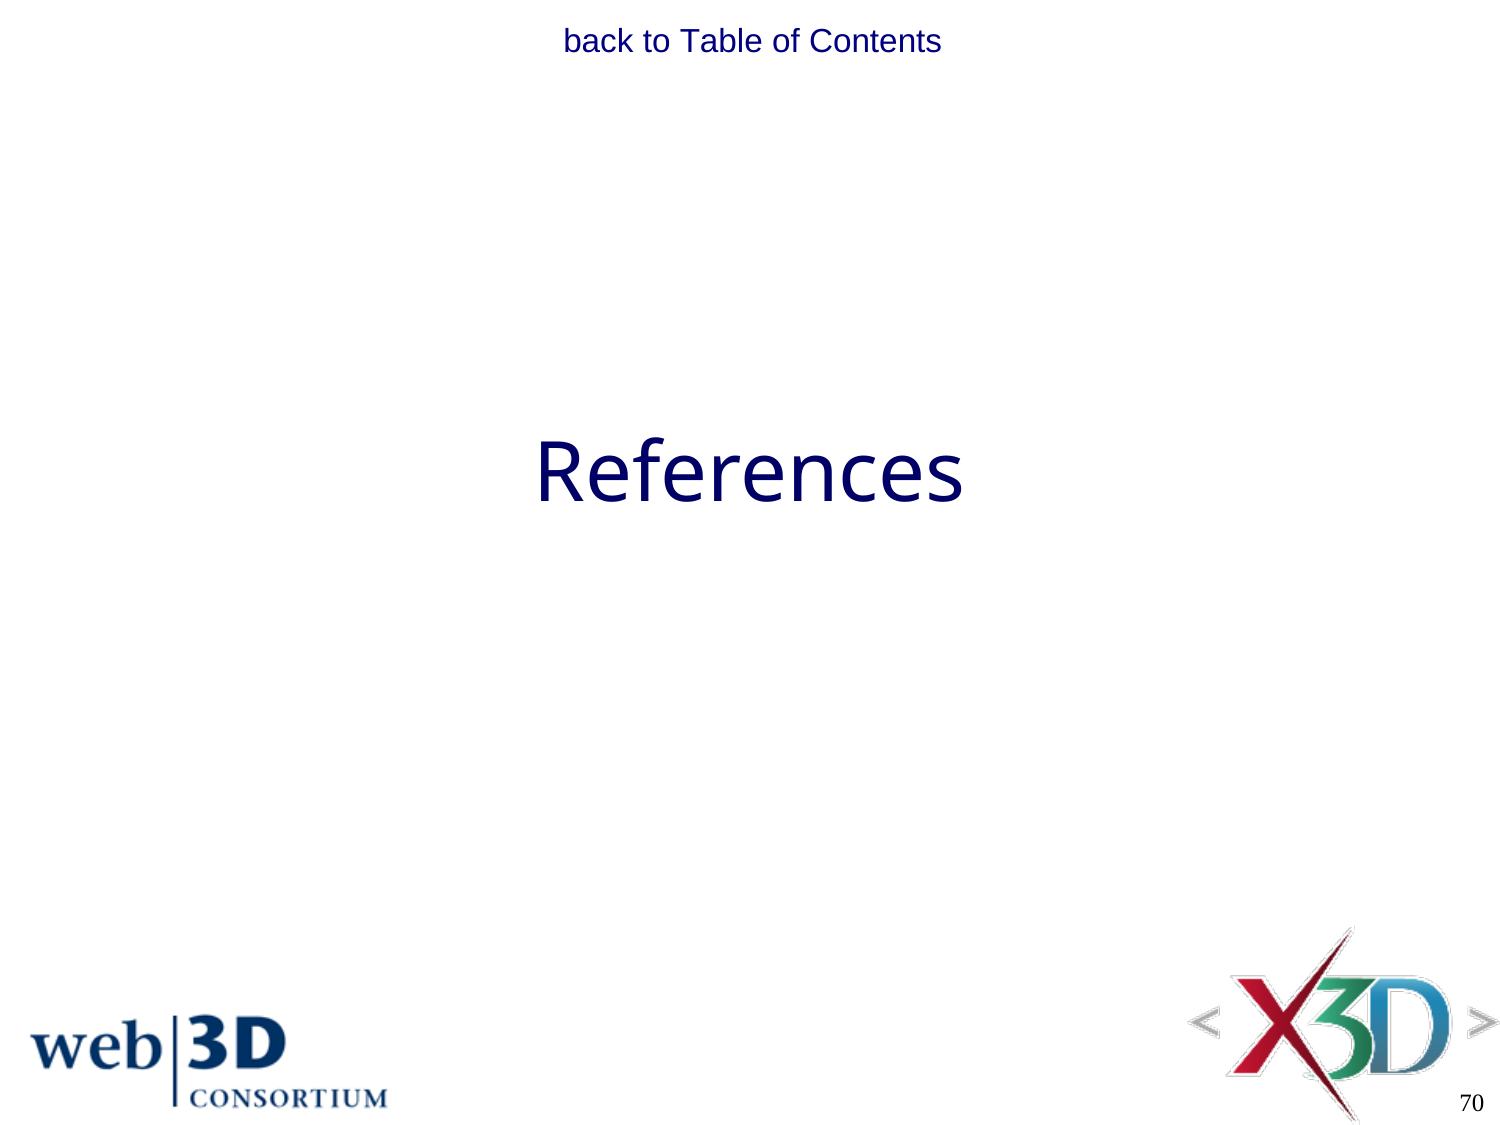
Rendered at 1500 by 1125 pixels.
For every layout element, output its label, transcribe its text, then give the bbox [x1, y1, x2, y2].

text_box back to Table of Contents [548, 14, 958, 68]
picture [12, 998, 413, 1118]
title References [112, 374, 1388, 563]
picture [1187, 926, 1500, 1125]
